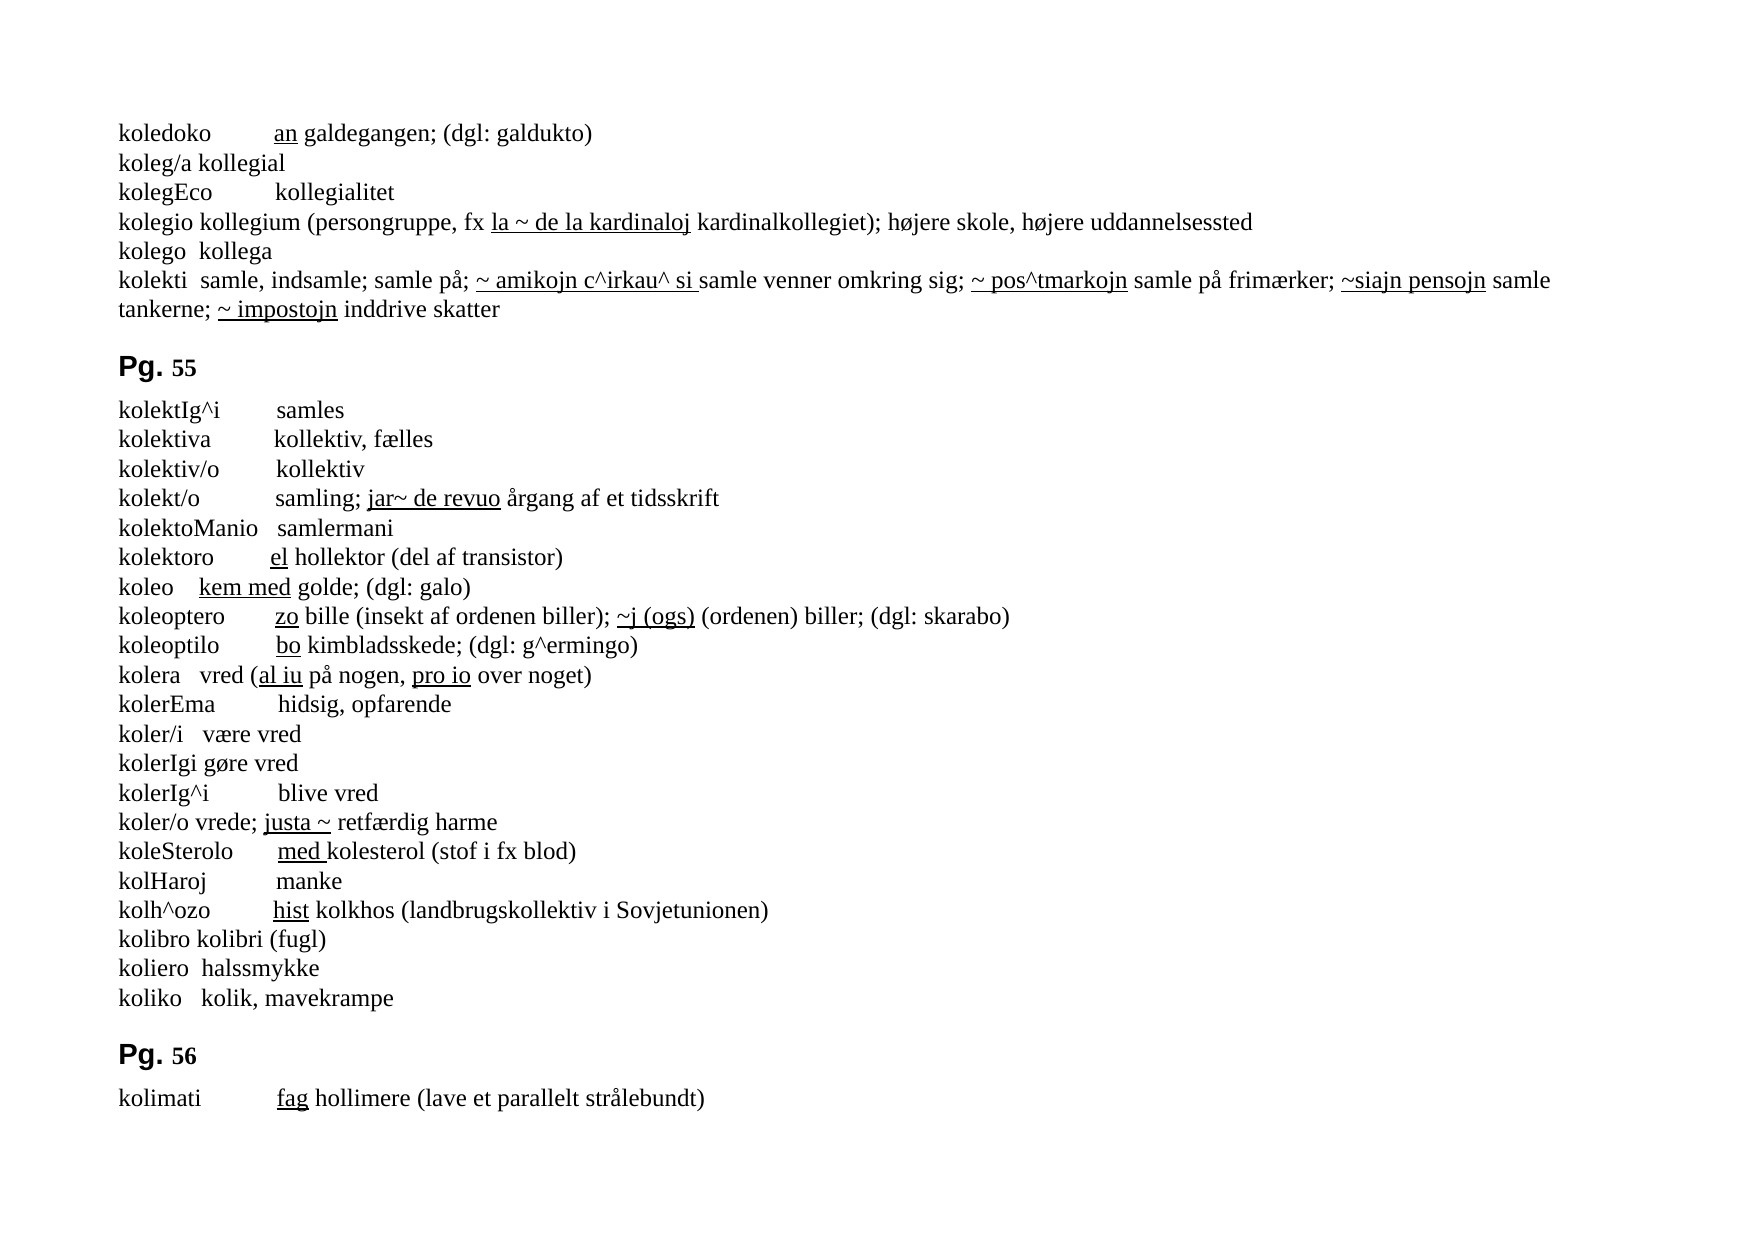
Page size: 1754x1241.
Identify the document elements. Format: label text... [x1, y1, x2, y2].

text kolibro kolibri (fugl) [118, 924, 1636, 953]
text koliko kolik, mavekrampe [118, 983, 1636, 1012]
text kolerIg^i blive vred [118, 778, 1636, 807]
text kolego kollega [118, 236, 1636, 266]
text kolektoManio samlermani [118, 513, 1636, 542]
text kolekt/o samling; jar~ de revuo årgang af et tidsskrift [118, 483, 1636, 513]
text koleoptero zo bille (insekt af ordenen biller); ~j (ogs) (ordenen) biller; (dgl: skarabo) [118, 601, 1636, 631]
text koleSterolo med kolesterol (stof i fx blod) [118, 836, 1636, 866]
text koler/i være vred [118, 719, 1636, 748]
text kolHaroj manke [118, 866, 1636, 895]
text kolekti samle, indsamle; samle på; ~ amikojn c^irkau^ si samle venner omkring sig; ~ pos^tmarkojn samle på frimærker; ~siajn pensojn samle tankerne; ~ impostojn inddrive skatter [118, 266, 1636, 324]
text kolegEco kollegialitet [118, 177, 1636, 207]
text kolektoro el hollektor (del af transistor) [118, 542, 1636, 572]
text koliero halssmykke [118, 953, 1636, 983]
text kolektiv/o kollektiv [118, 454, 1636, 483]
subtitle Pg. 56 [118, 1037, 1636, 1071]
text koleo kem med golde; (dgl: galo) [118, 572, 1636, 601]
text kolektiva kollektiv, fælles [118, 424, 1636, 454]
text koler/o vrede; justa ~ retfærdig harme [118, 807, 1636, 836]
text koleg/a kollegial [118, 148, 1636, 177]
text kolerEma hidsig, opfarende [118, 689, 1636, 719]
subtitle Pg. 55 [118, 349, 1636, 382]
text kolektIg^i samles [118, 395, 1636, 424]
text kolera vred (al iu på nogen, pro io over noget) [118, 660, 1636, 689]
text kolh^ozo hist kolkhos (landbrugskollektiv i Sovjetunionen) [118, 895, 1636, 924]
text kolerIgi gøre vred [118, 748, 1636, 778]
text kolegio kollegium (persongruppe, fx la ~ de la kardinaloj kardinalkollegiet); højere skole, højere uddannelsessted [118, 207, 1636, 236]
text koledoko an galdegangen; (dgl: galdukto) [118, 118, 1636, 148]
text koleoptilo bo kimbladsskede; (dgl: g^ermingo) [118, 631, 1636, 660]
text kolimati fag hollimere (lave et parallelt strålebundt) [118, 1083, 1636, 1113]
